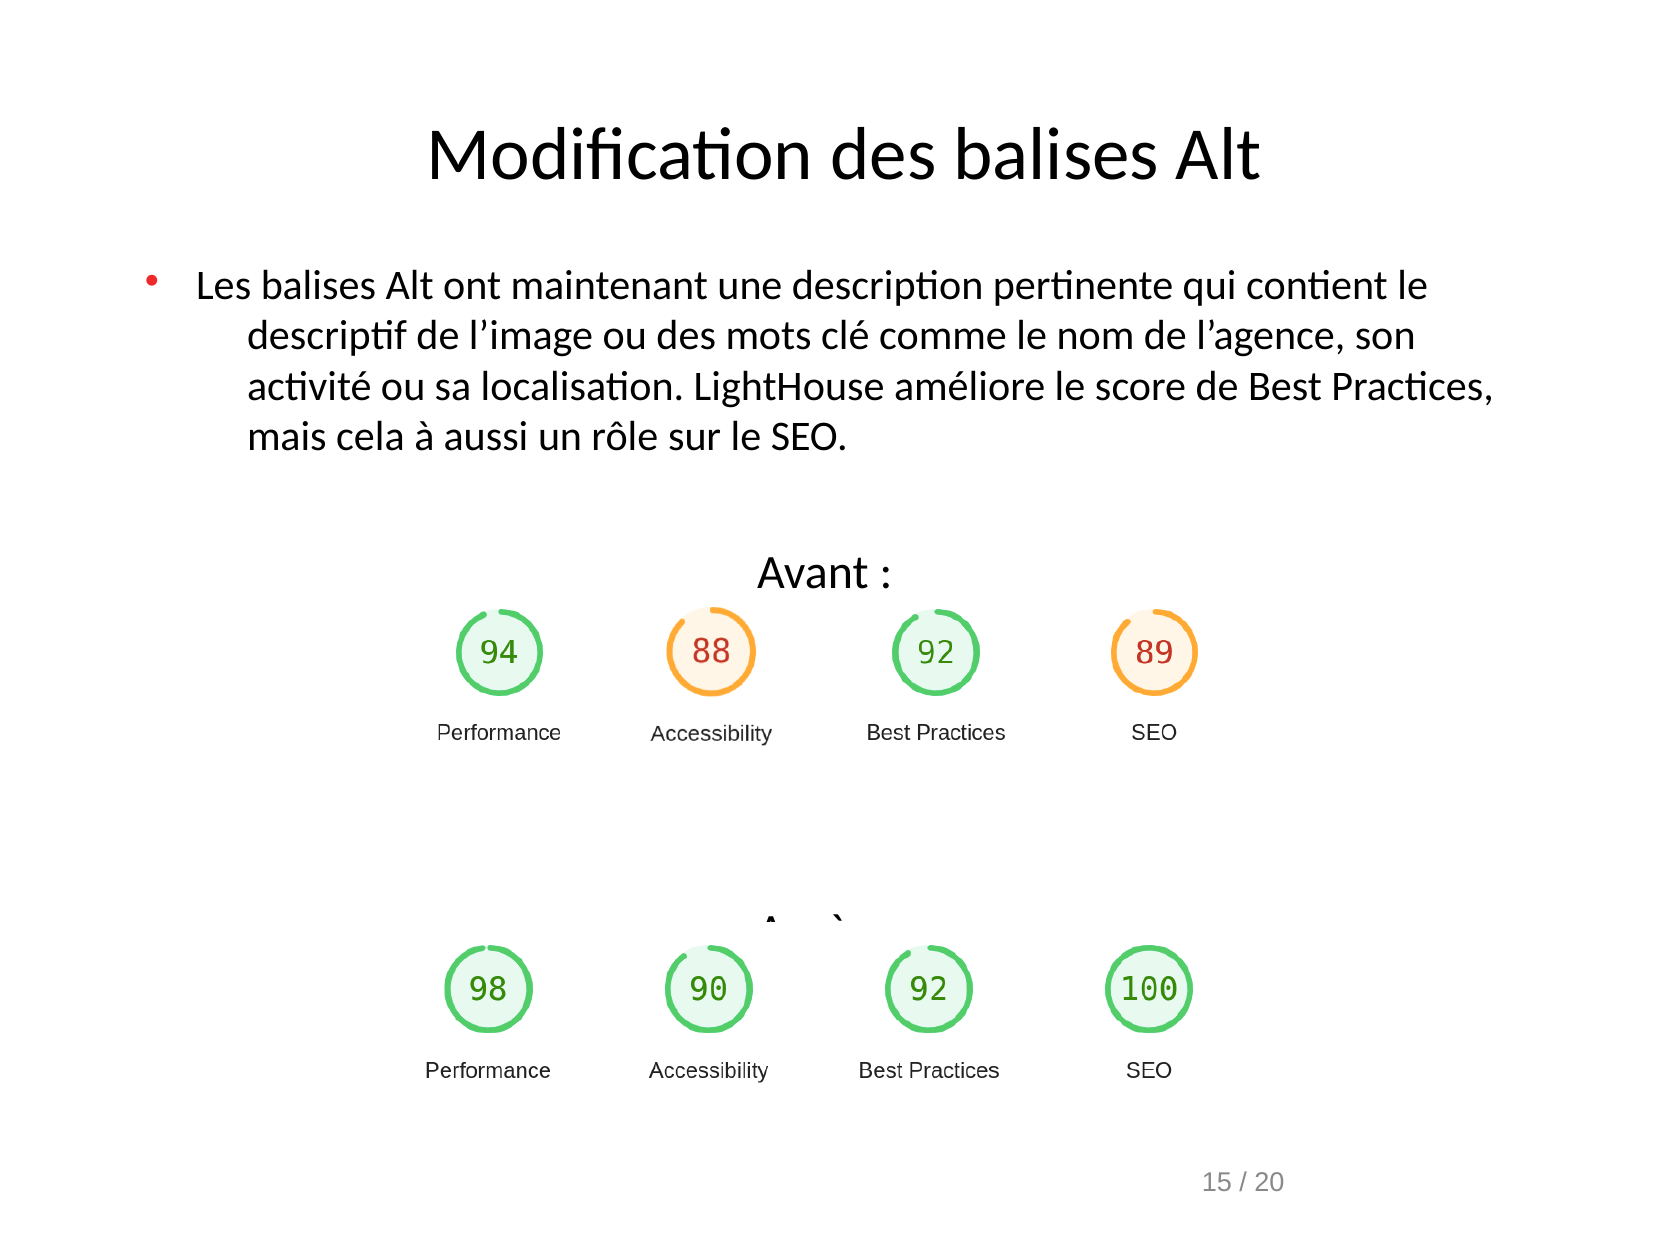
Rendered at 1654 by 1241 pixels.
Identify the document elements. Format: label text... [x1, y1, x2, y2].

text_box <numéro> / 20 [1185, 1149, 1572, 1216]
picture [389, 922, 1244, 1107]
picture [419, 590, 1223, 766]
title Modification des balises Alt [118, 27, 1571, 278]
list Les balises Alt ont maintenant une description pertinente qui contient le descriptif de l’image ou des mots clé comme le nom de l’agence, son activité ou sa localisation. LightHouse améliore le score de Best Practices, mais cela à aussi un rôle sur le SEO. Avant : Après : [94, 249, 1512, 969]
